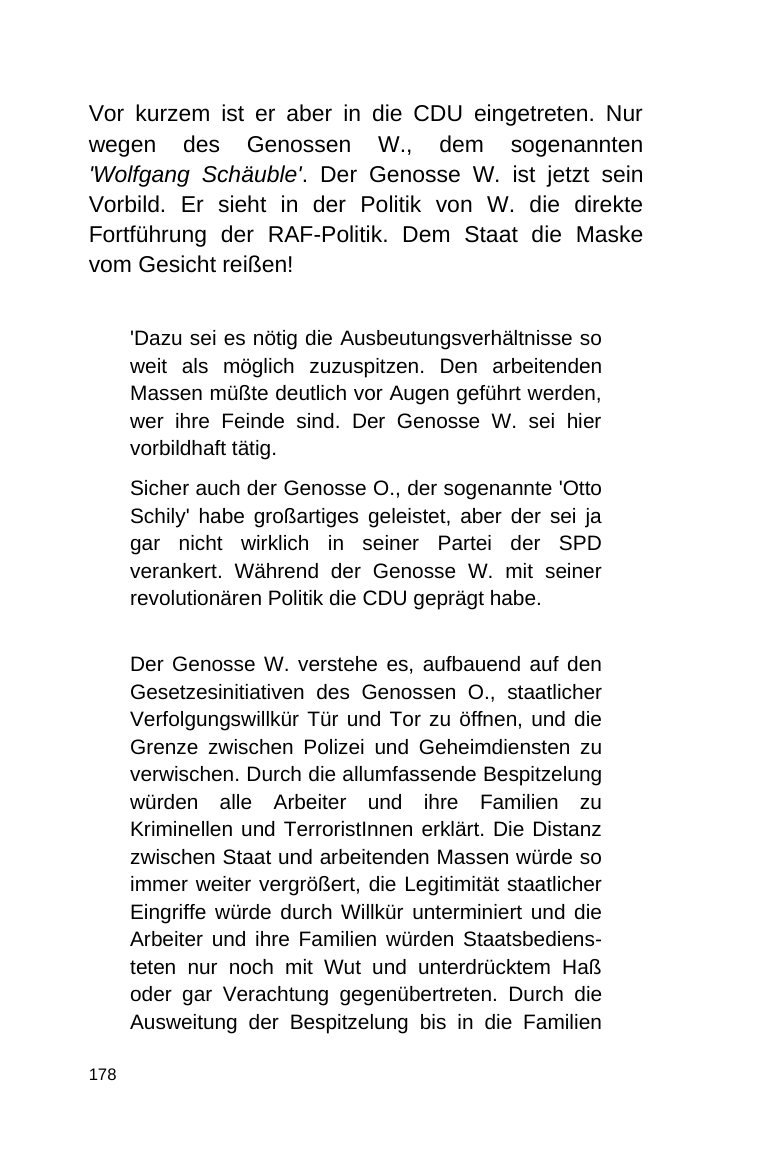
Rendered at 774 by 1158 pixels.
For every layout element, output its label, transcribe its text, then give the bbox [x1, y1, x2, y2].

text Vor kurzem ist er aber in die CDU eingetreten. Nur wegen des Genossen W., dem sogenannten 'Wolfgang Schäuble'. Der Genosse W. ist jetzt sein Vorbild. Er sieht in der Politik von W. die direkte Fortführung der RAF-Politik. Dem Staat die Maske vom Gesicht reißen! [88, 100, 644, 278]
text 'Dazu sei es nötig die Ausbeutungsverhältnisse so weit als möglich zuzuspitzen. Den arbeitenden Massen müßte deutlich vor Augen geführt werden, wer ihre Feinde sind. Der Genosse W. sei hier vorbildhaft tätig. [130, 326, 602, 460]
text Sicher auch der Genosse O., der sogenannte 'Otto Schily' habe großartiges geleistet, aber der sei ja gar nicht wirklich in seiner Partei der SPD verankert. Während der Genosse W. mit seiner revolutionären Politik die CDU geprägt habe. [130, 476, 602, 610]
text Der Genosse W. verstehe es, aufbauend auf den Gesetzesinitiativen des Genossen O., staatlicher Verfolgungswillkür Tür und Tor zu öffnen, und die Grenze zwischen Polizei und Geheimdiensten zu verwischen. Durch die allumfassende Bespitzelung würden alle Arbeiter und ihre Familien zu Kriminellen und TerroristInnen erklärt. Die Distanz zwischen Staat und arbeitenden Massen würde so immer weiter vergrößert, die Legitimität staatlicher Eingriffe würde durch Willkür unterminiert und die Arbeiter und ihre Familien würden Staatsbediens-teten nur noch mit Wut und unterdrücktem Haß oder gar Verachtung gegenübertreten. Durch die Ausweitung der Bespitzelung bis in die Familien [130, 652, 602, 1034]
